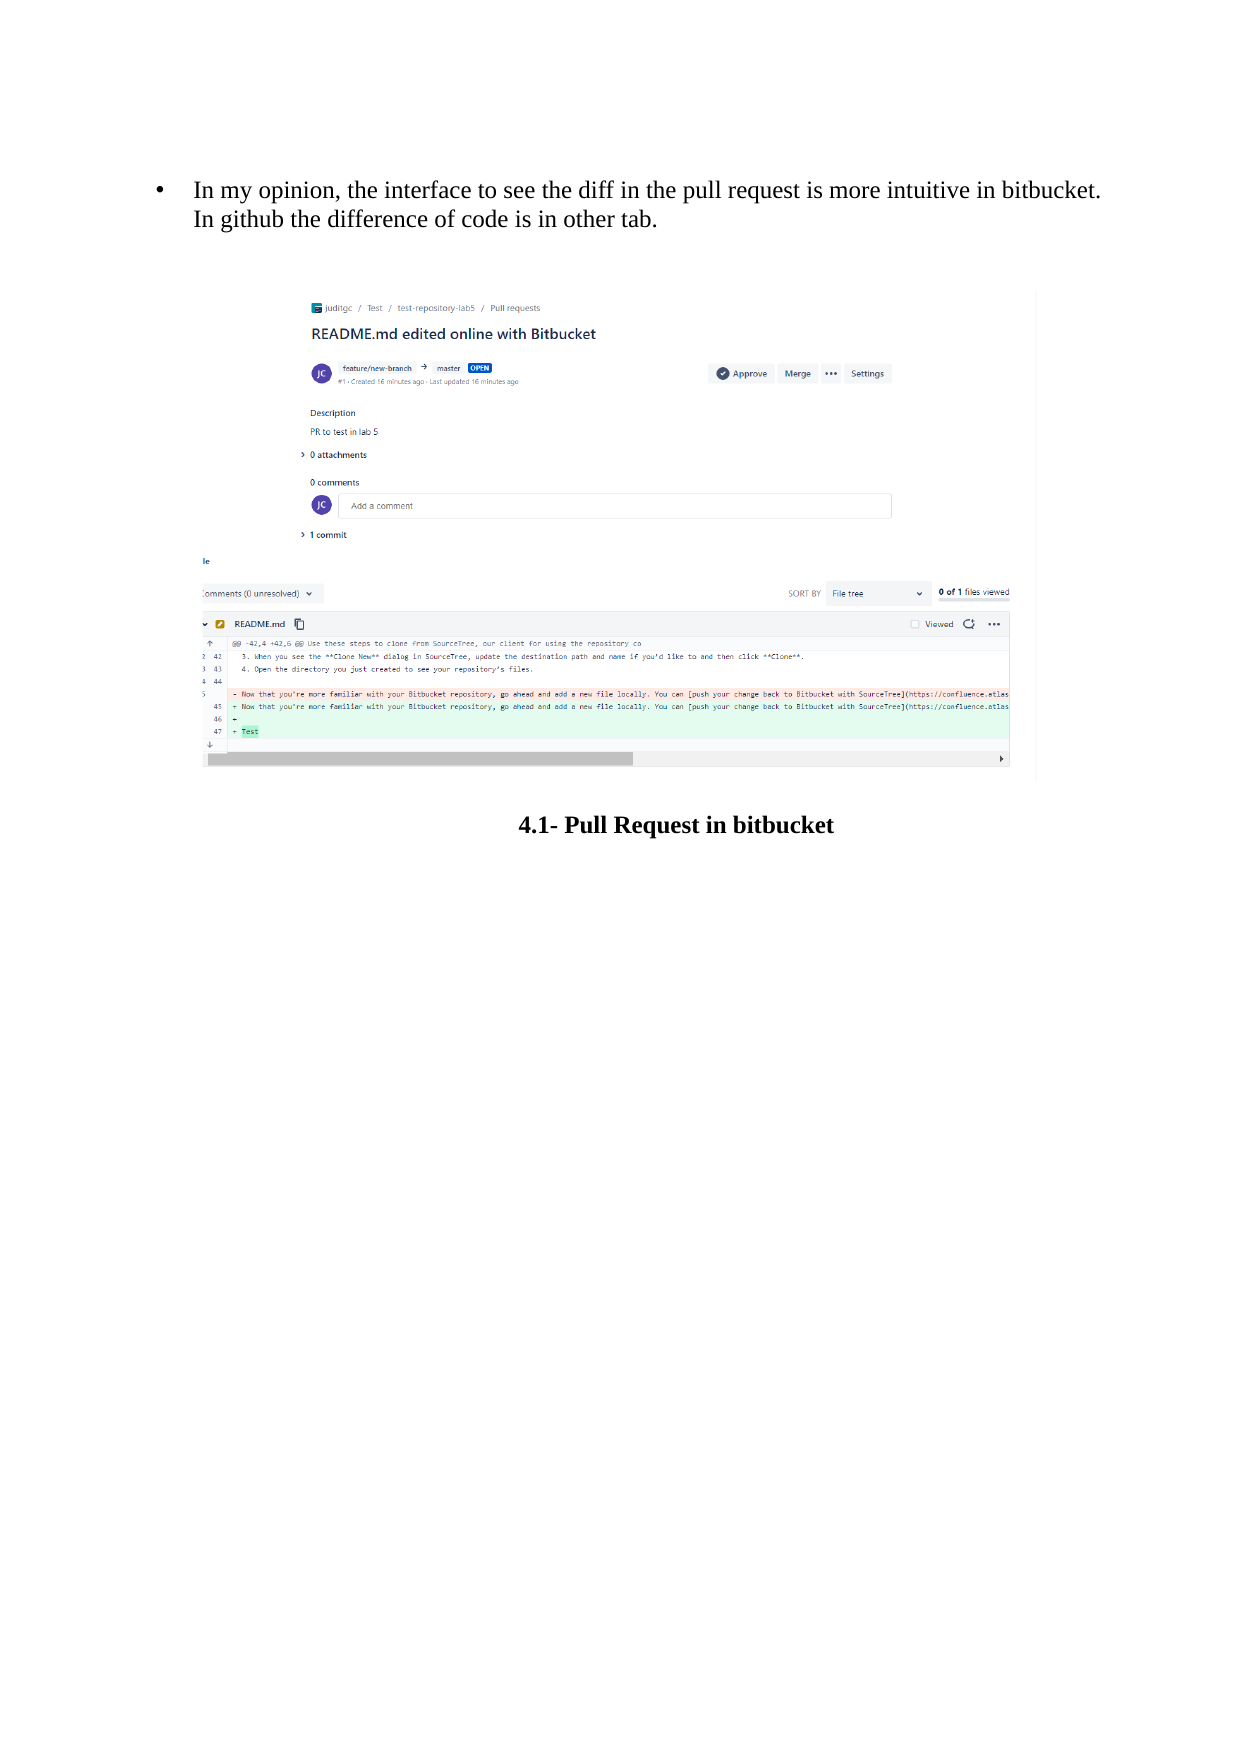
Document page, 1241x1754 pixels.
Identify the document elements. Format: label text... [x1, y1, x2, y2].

list 4.1- Pull Request in bitbucket [193, 810, 1122, 839]
list In github the difference of code is in other tab. [156, 204, 1122, 233]
picture [202, 290, 1038, 782]
list In my opinion, the interface to see the diff in the pull request is more intuitive in bitbucket. [156, 176, 1122, 204]
